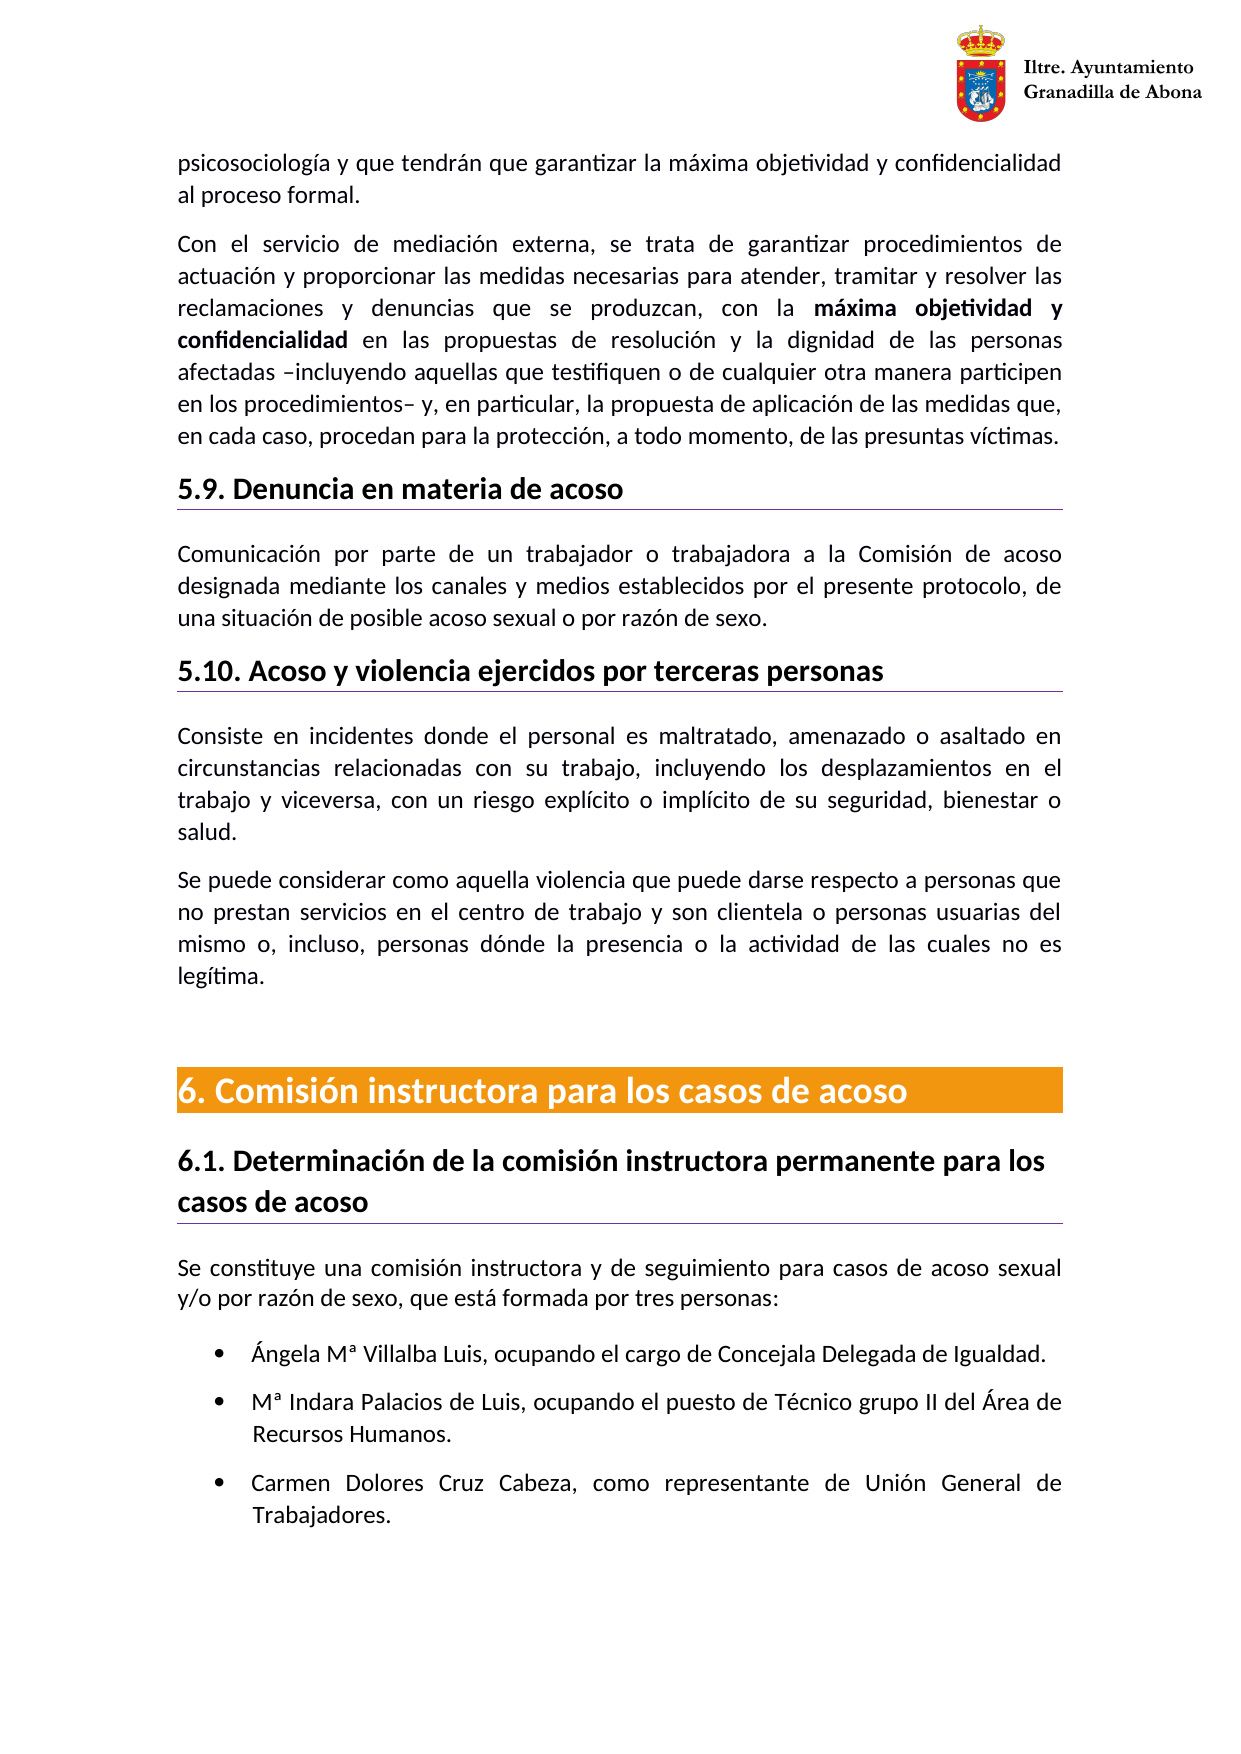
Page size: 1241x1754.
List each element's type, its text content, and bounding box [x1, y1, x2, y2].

text Con el servicio de mediación externa, se trata de garantizar procedimientos de actuación y proporcionar las medidas necesarias para atender, tramitar y resolver las reclamaciones y denuncias que se produzcan, con la máxima objetividad y confidencialidad en las propuestas de resolución y la dignidad de las personas afectadas –incluyendo aquellas que testifiquen o de cualquier otra manera participen en los procedimientos– y, en particular, la propuesta de aplicación de las medidas que, en cada caso, procedan para la protección, a todo momento, de las presuntas víctimas. [177, 228, 1063, 451]
list Ángela Mª Villalba Luis, ocupando el cargo de Concejala Delegada de Igualdad. [215, 1338, 1063, 1368]
text Consiste en incidentes donde el personal es maltratado, amenazado o asaltado en circunstancias relacionadas con su trabajo, incluyendo los desplazamientos en el trabajo y viceversa, con un riesgo explícito o implícito de su seguridad, bienestar o salud. [177, 720, 1063, 846]
text Se puede considerar como aquella violencia que puede darse respecto a personas que no prestan servicios en el centro de trabajo y son clientela o personas usuarias del mismo o, incluso, personas dónde la presencia o la actividad de las cuales no es legítima. [177, 864, 1063, 991]
subtitle 6. Comisión instructora para los casos de acoso [177, 1067, 1063, 1113]
subtitle 5.10. Acoso y violencia ejercidos por terceras personas [177, 651, 1063, 691]
subtitle 6.1. Determinación de la comisión instructora permanente para los casos de acoso [177, 1141, 1063, 1223]
list Carmen Dolores Cruz Cabeza, como representante de Unión General de Trabajadores. [215, 1467, 1063, 1530]
text Comunicación por parte de un trabajador o trabajadora a la Comisión de acoso designada mediante los canales y medios establecidos por el presente protocolo, de una situación de posible acoso sexual o por razón de sexo. [177, 538, 1063, 632]
text psicosociología y que tendrán que garantizar la máxima objetividad y confidencialidad al proceso formal. [177, 148, 1063, 210]
text Se constituye una comisión instructora y de seguimiento para casos de acoso sexual y/o por razón de sexo, que está formada por tres personas: [177, 1252, 1063, 1313]
list Mª Indara Palacios de Luis, ocupando el puesto de Técnico grupo II del Área de Recursos Humanos. [215, 1387, 1063, 1449]
subtitle 5.9. Denuncia en materia de acoso [177, 469, 1063, 509]
